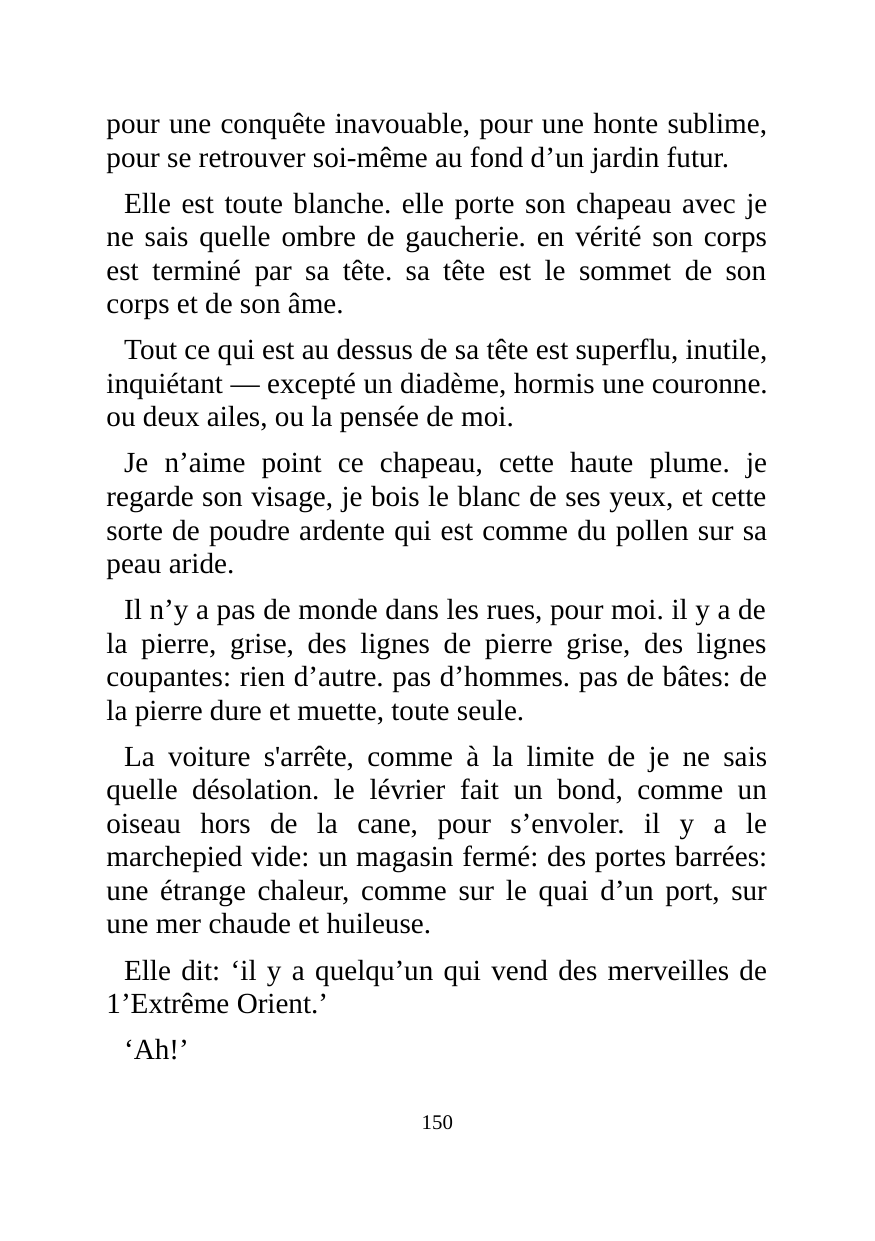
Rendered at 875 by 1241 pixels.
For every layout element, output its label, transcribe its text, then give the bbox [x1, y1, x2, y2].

text Elle est toute blanche. elle porte son chapeau avec je ne sais quelle ombre de gaucherie. en vérité son corps est terminé par sa tête. sa tête est le sommet de son corps et de son âme. [106, 186, 768, 320]
text pour une conquête inavouable, pour une honte sublime, pour se retrouver soi-même au fond d’un jardin futur. [106, 106, 768, 173]
text Elle dit: ‘il y a quelqu’un qui vend des merveilles de 1’Extrême Orient.’ [106, 953, 768, 1020]
text La voiture s'arrête, comme à la limite de je ne sais quelle désolation. le lévrier fait un bond, comme un oiseau hors de la cane, pour s’envoler. il y a le marchepied vide: un magasin fermé: des portes barrées: une étrange chaleur, comme sur le quai d’un port, sur une mer chaude et huileuse. [106, 739, 768, 940]
text Il n’y a pas de monde dans les rues, pour moi. il y a de la pierre, grise, des lignes de pierre grise, des lignes coupantes: rien d’autre. pas d’hommes. pas de bâtes: de la pierre dure et muette, toute seule. [106, 592, 768, 726]
text ‘Ah!’ [106, 1032, 768, 1066]
text Je n’aime point ce chapeau, cette haute plume. je regarde son visage, je bois le blanc de ses yeux, et cette sorte de poudre ardente qui est comme du pollen sur sa peau aride. [106, 446, 768, 580]
text Tout ce qui est au dessus de sa tête est superflu, inutile, inquiétant — excepté un diadème, hormis une couronne. ou deux ailes, ou la pensée de moi. [106, 332, 768, 433]
